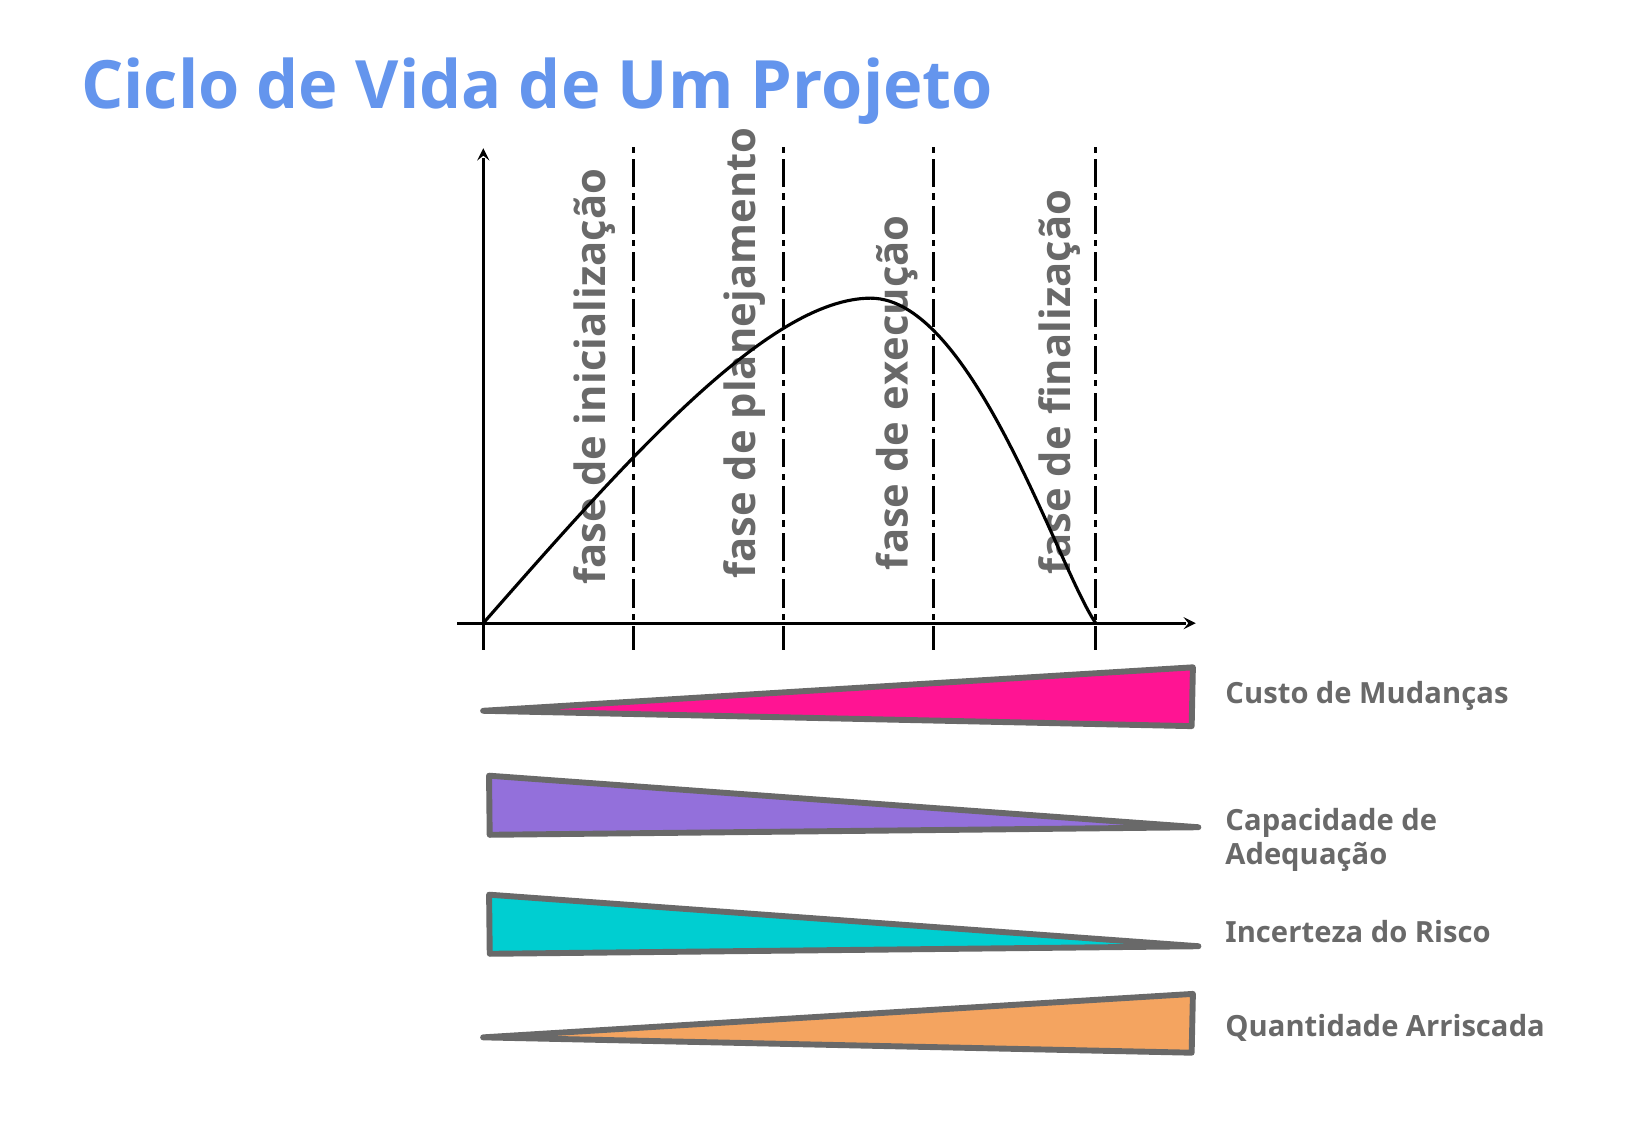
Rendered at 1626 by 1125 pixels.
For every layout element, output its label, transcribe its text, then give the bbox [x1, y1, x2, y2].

text_box [489, 894, 1199, 954]
text_box [483, 667, 1193, 727]
text_box [489, 775, 1199, 835]
text_box [483, 993, 1193, 1053]
text_box Custo de Mudanças [1210, 667, 1542, 753]
text_box Capacidade de Adequação [1210, 793, 1595, 879]
text_box fase de inicialização [555, 153, 622, 538]
text_box fase de planejamento [705, 339, 772, 594]
text_box fase de finalização [1020, 174, 1087, 590]
text_box Incerteza do Risco [1210, 905, 1595, 971]
text_box fase de execução [858, 300, 924, 585]
text_box Quantidade Arriscada [1210, 1000, 1595, 1066]
text_box fase de finalização [1020, 471, 1075, 590]
text_box fase de execução [858, 200, 924, 318]
text_box fase de planejamento [705, 112, 772, 385]
title Ciclo de Vida de Um Projeto [81, 41, 1544, 122]
text_box fase de inicialização [555, 473, 622, 600]
